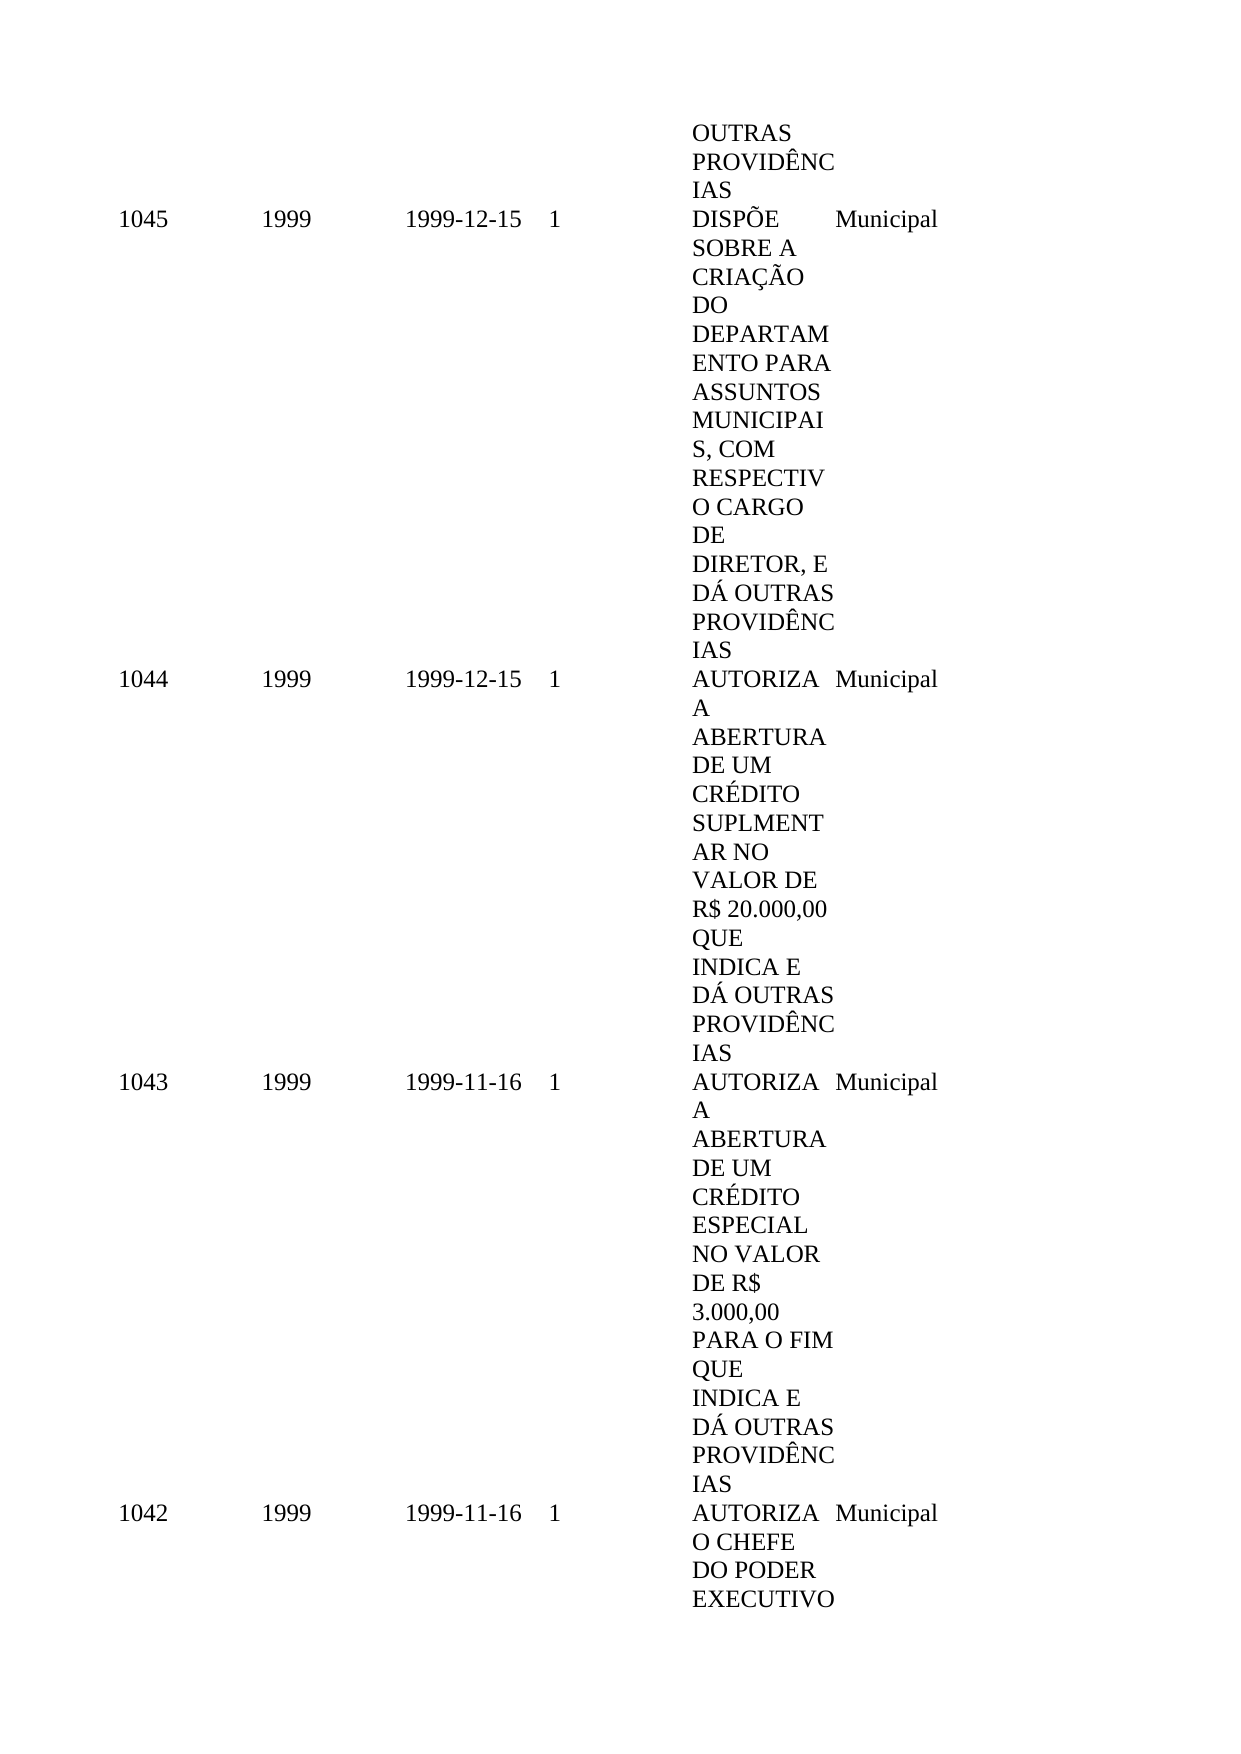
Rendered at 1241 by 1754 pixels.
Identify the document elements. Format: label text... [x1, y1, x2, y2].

table_cell 1999-11-16 [405, 1067, 548, 1498]
table_cell 1044 [118, 664, 261, 1067]
table_cell AUTORIZA A ABERTURA DE UM CRÉDITO ESPECIAL NO VALOR DE R$ 3.000,00 PARA O FIM QUE INDICA E DÁ OUTRAS PROVIDÊNCIAS [692, 1067, 835, 1498]
table_cell Municipal [835, 1498, 979, 1613]
table_cell 1 [548, 1498, 692, 1613]
table_cell 1 [548, 1067, 692, 1498]
table_cell Municipal [835, 204, 979, 664]
table_cell 1 [548, 664, 692, 1067]
table_cell 1 [548, 204, 692, 664]
table_cell OUTRAS PROVIDÊNCIAS [692, 118, 835, 204]
table_cell 1999-11-16 [405, 1498, 548, 1613]
table_cell [405, 118, 548, 204]
table_cell [548, 118, 692, 204]
table_cell [979, 664, 1122, 1067]
table_cell Municipal [835, 664, 979, 1067]
table_cell [979, 204, 1122, 664]
table_cell 1043 [118, 1067, 261, 1498]
table_cell 1999 [261, 1498, 405, 1613]
table_cell AUTORIZA A ABERTURA DE UM CRÉDITO SUPLMENTAR NO VALOR DE R$ 20.000,00 QUE INDICA E DÁ OUTRAS PROVIDÊNCIAS [692, 664, 835, 1067]
table_cell Municipal [835, 1067, 979, 1498]
table_cell DISPÕE SOBRE A CRIAÇÃO DO DEPARTAMENTO PARA ASSUNTOS MUNICIPAIS, COM RESPECTIVO CARGO DE DIRETOR, E DÁ OUTRAS PROVIDÊNCIAS [692, 204, 835, 664]
table_cell [261, 118, 405, 204]
table_cell [979, 1498, 1122, 1613]
table_cell 1042 [118, 1498, 261, 1613]
table_cell 1999 [261, 1067, 405, 1498]
table_cell [979, 1067, 1122, 1498]
table_cell 1999-12-15 [405, 204, 548, 664]
table_cell [118, 118, 261, 204]
table_cell [979, 118, 1122, 204]
table_cell [835, 118, 979, 204]
table_cell 1999 [261, 204, 405, 664]
table_cell AUTORIZA O CHEFE DO PODER EXECUTIVO [692, 1498, 835, 1613]
table_cell 1999 [261, 664, 405, 1067]
table_cell 1045 [118, 204, 261, 664]
table_cell 1999-12-15 [405, 664, 548, 1067]
